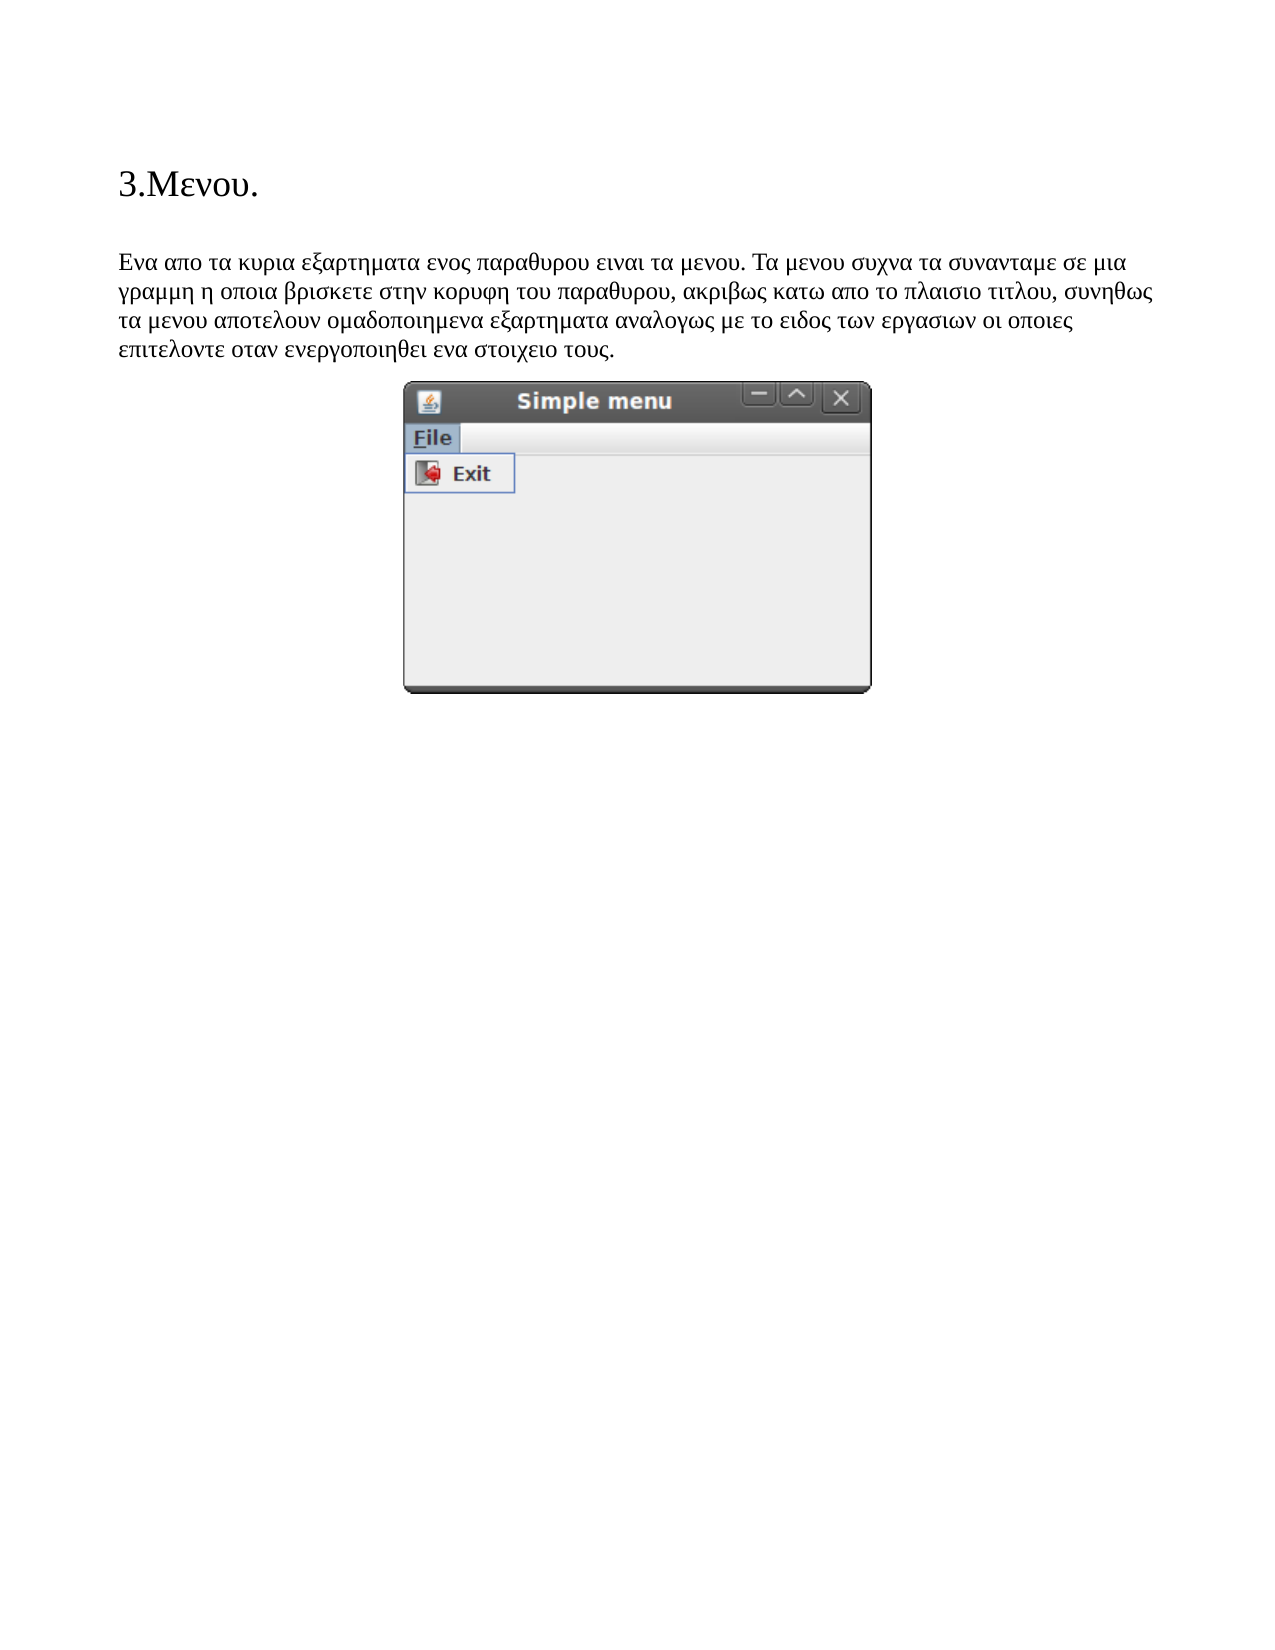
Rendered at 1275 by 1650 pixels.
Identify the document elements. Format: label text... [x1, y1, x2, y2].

text τα μενου αποτελουν ομαδοποιημενα εξαρτηματα αναλογως με το ειδος των εργασιων οι οποιες επιτελοντε οταν ενεργοποιηθει ενα στοιχειο τους. [118, 305, 1157, 362]
picture [403, 381, 872, 694]
text Ενα απο τα κυρια εξαρτηματα ενος παραθυρου ειναι τα μενου. Τα μενου συχνα τα συνανταμε σε μια γραμμη η οποια βρισκετε στην κορυφη του παραθυρου, ακριβως κατω απο το πλαισιο τιτλου, συνηθως [118, 247, 1157, 305]
text 3.Μενου. [118, 161, 1157, 204]
